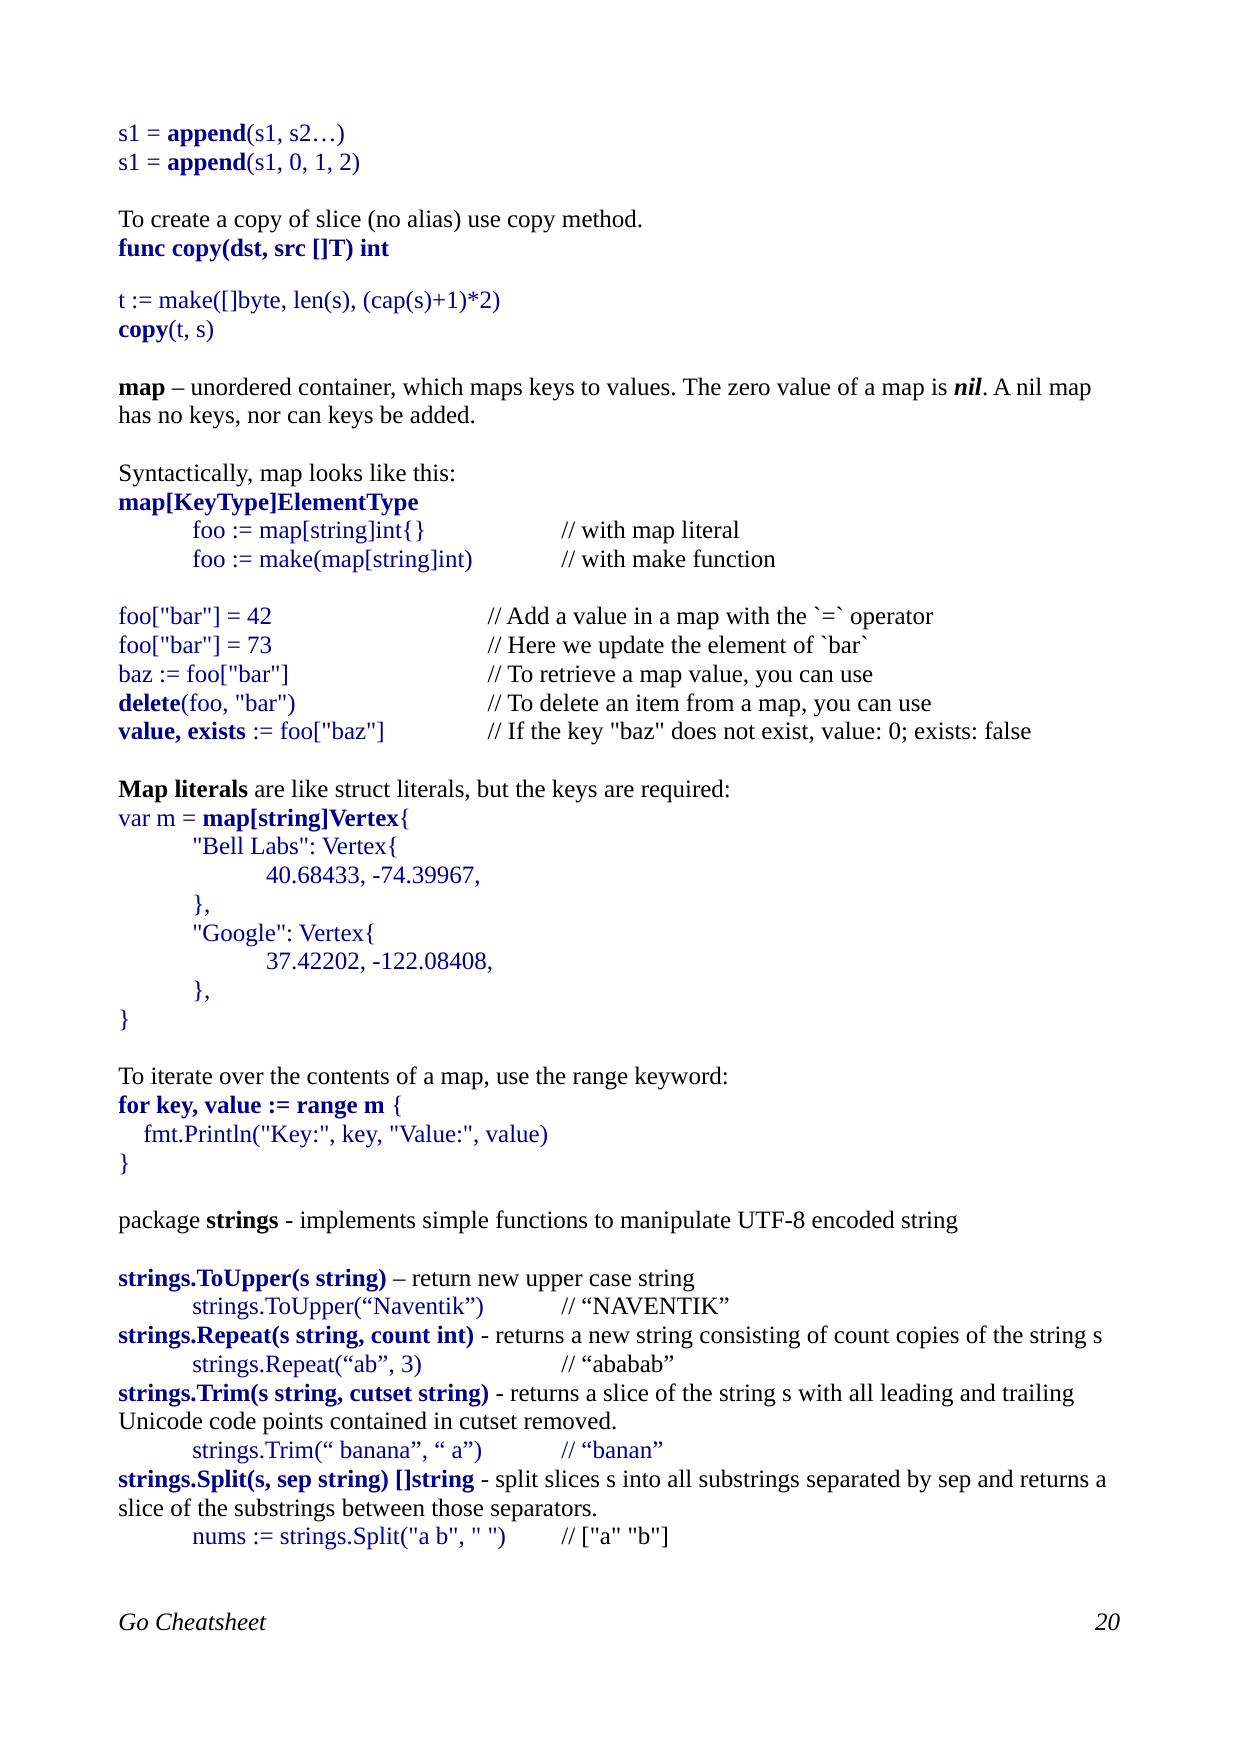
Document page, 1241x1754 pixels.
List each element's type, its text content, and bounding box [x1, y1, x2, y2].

text foo := map[string]int{} // with map literal [118, 516, 1122, 544]
text To create a copy of slice (no alias) use copy method. [118, 204, 1122, 233]
text s1 = append(s1, 0, 1, 2) [118, 147, 1122, 176]
text baz := foo["bar"] // To retrieve a map value, you can use [118, 659, 1122, 688]
text To iterate over the contents of a map, use the range keyword: [118, 1061, 1122, 1090]
text var m = map[string]Vertex{ [118, 803, 1122, 831]
text strings.Repeat(s string, count int) - returns a new string consisting of count copies of the string s [118, 1320, 1122, 1349]
text foo["bar"] = 42 // Add a value in a map with the `=` operator [118, 601, 1122, 630]
text fmt.Println("Key:", key, "Value:", value) [118, 1119, 1122, 1148]
text }, [118, 889, 1122, 918]
text delete(foo, "bar") // To delete an item from a map, you can use [118, 688, 1122, 716]
text Syntactically, map looks like this: [118, 458, 1122, 487]
text } [118, 1004, 1122, 1033]
text strings.Trim(“ banana”, “ a”) // “banan” [118, 1435, 1122, 1464]
text 37.42202, -122.08408, [118, 946, 1122, 975]
text map[KeyType]ElementType [118, 487, 1122, 516]
text func copy(dst, src []T) int [118, 233, 1122, 262]
text s1 = append(s1, s2…) [118, 118, 1122, 147]
text Map literals are like struct literals, but the keys are required: [118, 774, 1122, 803]
text strings.ToUpper(s string) – return new upper case string [118, 1263, 1122, 1291]
text strings.ToUpper(“Naventik”) // “NAVENTIK” [118, 1291, 1122, 1320]
text for key, value := range m { [118, 1090, 1122, 1119]
text nums := strings.Split("a b", " ") // ["a" "b"] [118, 1521, 1122, 1550]
text "Google": Vertex{ [118, 918, 1122, 946]
text strings.Repeat(“ab”, 3) // “ababab” [118, 1349, 1122, 1378]
text value, exists := foo["baz"] // If the key "baz" does not exist, value: 0; exists: false [118, 716, 1122, 745]
text }, [118, 975, 1122, 1004]
text t := make([]byte, len(s), (cap(s)+1)*2) [118, 286, 1122, 314]
text map – unordered container, which maps keys to values. The zero value of a map is nil. A nil map has no keys, nor can keys be added. [118, 372, 1122, 429]
text strings.Split(s, sep string) []string - split slices s into all substrings separated by sep and returns a slice of the substrings between those separators. [118, 1464, 1122, 1521]
text strings.Trim(s string, cutset string) - returns a slice of the string s with all leading and trailing Unicode code points contained in cutset removed. [118, 1378, 1122, 1435]
text foo["bar"] = 73 // Here we update the element of `bar` [118, 630, 1122, 659]
text "Bell Labs": Vertex{ [118, 831, 1122, 860]
text copy(t, s) [118, 314, 1122, 343]
text } [118, 1148, 1122, 1176]
text 40.68433, -74.39967, [118, 860, 1122, 889]
text foo := make(map[string]int) // with make function [118, 544, 1122, 573]
text package strings - implements simple functions to manipulate UTF-8 encoded string [118, 1205, 1122, 1234]
